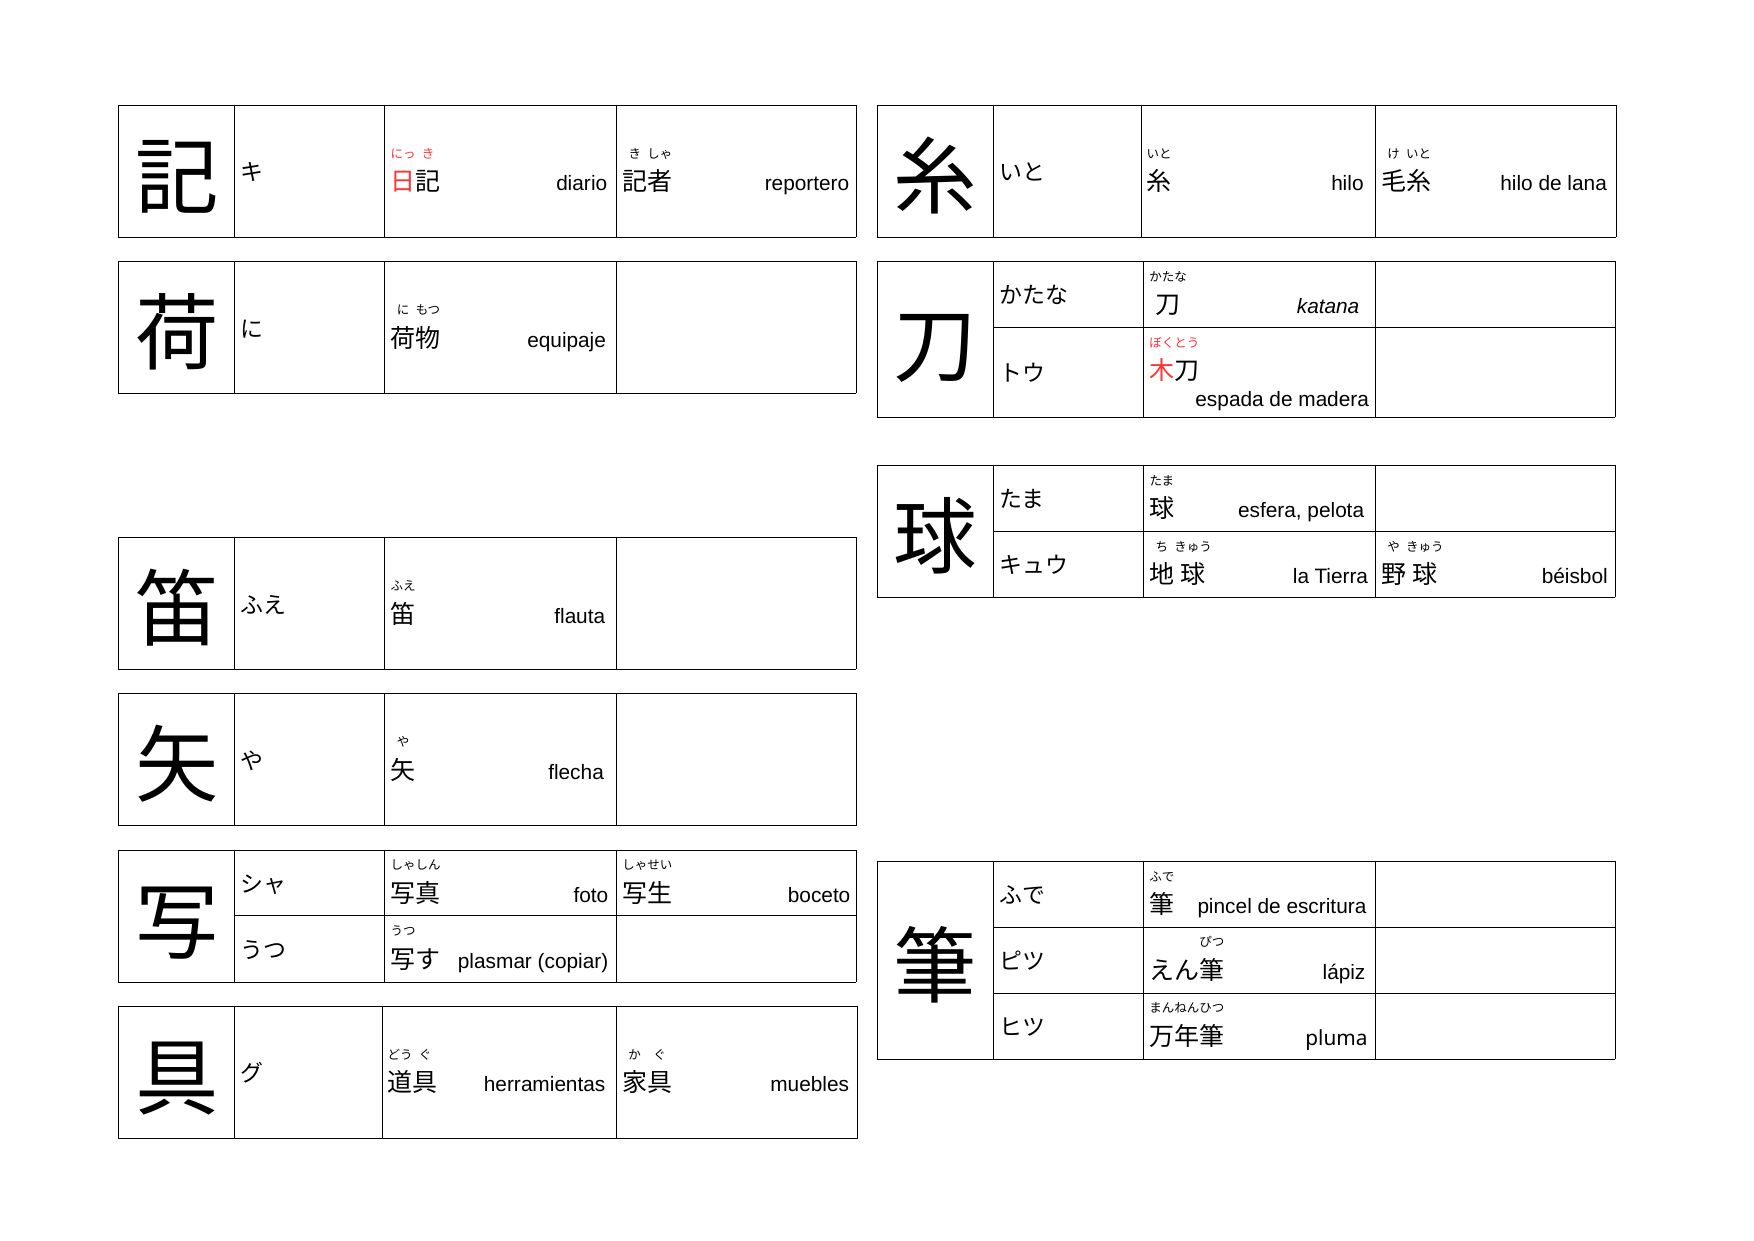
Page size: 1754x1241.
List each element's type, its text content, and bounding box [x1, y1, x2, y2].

table_header [1376, 862, 1615, 927]
table_header 写 [119, 851, 234, 982]
table_cell [1376, 328, 1615, 417]
table_header 日にっ記き diario [385, 106, 616, 237]
table_cell 野や球きゅう béisbol [1376, 532, 1615, 597]
table_header シャ [235, 851, 384, 915]
table_cell 写うつす plasmar (copiar) [385, 916, 616, 982]
table_header 具 [119, 1007, 234, 1138]
table_header [1376, 466, 1615, 531]
table_header [617, 538, 856, 669]
table_header 矢や flecha [385, 694, 616, 825]
table_header 刀かたな katana [1144, 262, 1375, 327]
table_header [1376, 262, 1615, 327]
table_header 糸 [878, 106, 993, 237]
table_cell トウ [994, 328, 1143, 417]
table_header 毛け糸いと hilo de lana [1376, 106, 1616, 237]
table_header に [235, 262, 384, 393]
table_header 球たま esfera, pelota [1144, 466, 1375, 531]
table_header 筆ふで pincel de escritura [1144, 862, 1375, 927]
table_cell うつ [235, 916, 384, 982]
table_header 写しゃ生せい boceto [617, 851, 856, 915]
table_cell [1376, 994, 1615, 1058]
table_header たま [994, 466, 1143, 531]
table_header かたな [994, 262, 1143, 327]
table_header 矢 [119, 694, 234, 825]
table_header や [235, 694, 384, 825]
table_cell 地ち球きゅう la Tierra [1144, 532, 1375, 597]
table_header 笛 [119, 538, 234, 669]
table_header キ [235, 106, 384, 237]
table_header [617, 262, 856, 393]
table_header 荷に物もつ equipaje [385, 262, 616, 393]
table_cell 万まん年ねん筆ひつ pluma [1144, 994, 1375, 1058]
table_header [617, 694, 856, 825]
table_header 刀 [878, 262, 993, 417]
table_cell キュウ [994, 532, 1143, 597]
table_header ふえ [235, 538, 384, 669]
table_header 道どう具ぐ herramientas [383, 1007, 616, 1138]
table_header 荷 [119, 262, 234, 393]
table_header 糸いと hilo [1142, 106, 1375, 237]
table_header 記き者しゃ reportero [617, 106, 856, 237]
table_cell ピツ [994, 928, 1143, 992]
table_cell 木ぼく刀とう espada de madera [1144, 328, 1375, 417]
table_cell [1376, 928, 1615, 992]
table_header グ [235, 1007, 382, 1138]
table_header 笛ふえ flauta [385, 538, 616, 669]
table_header いと [994, 106, 1141, 237]
table_header 球 [878, 466, 993, 597]
table_header 筆 [878, 862, 993, 1058]
table_header 記 [119, 106, 234, 237]
table_cell えん筆ぴつ lápiz [1144, 928, 1375, 992]
table_header 家か具ぐ muebles [617, 1007, 857, 1138]
table_header 写しゃ真しん foto [385, 851, 616, 915]
table_header ふで [994, 862, 1143, 927]
table_cell ヒツ [994, 994, 1143, 1058]
table_cell [617, 916, 856, 982]
